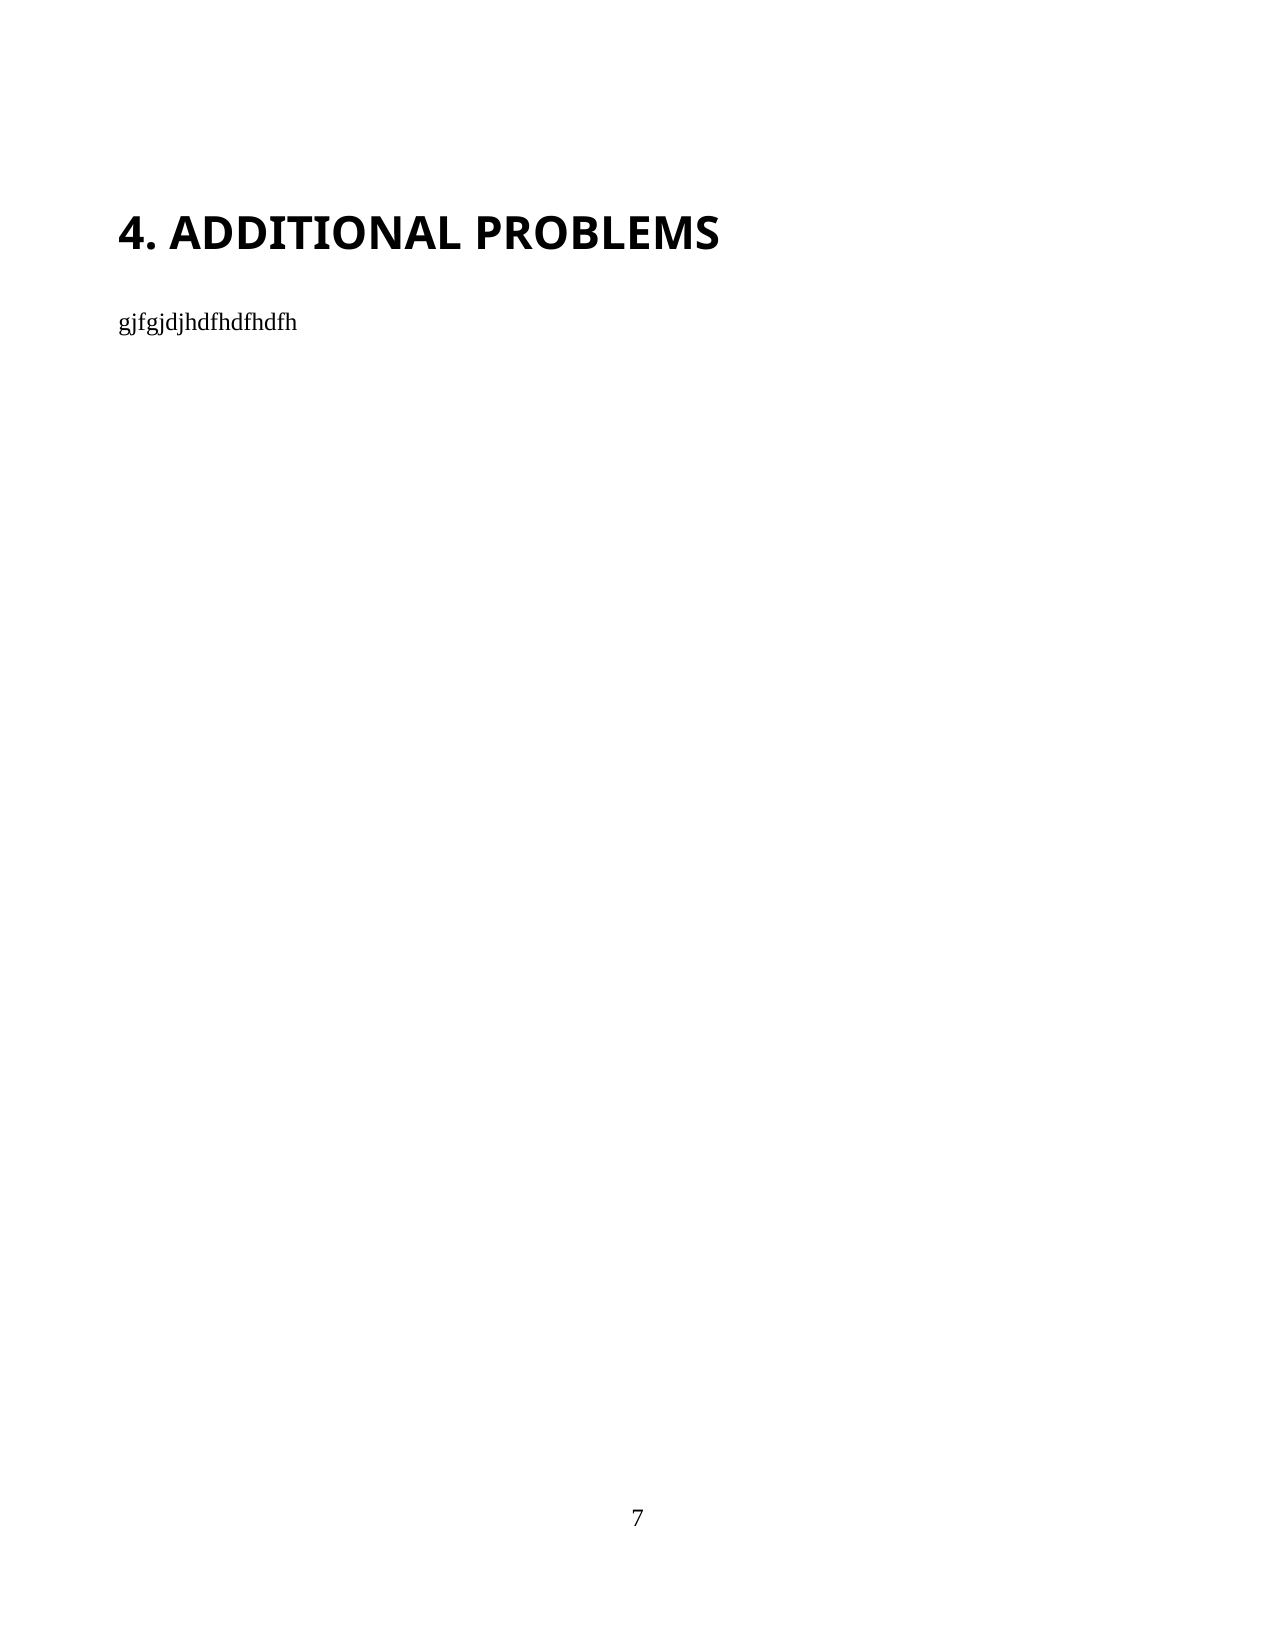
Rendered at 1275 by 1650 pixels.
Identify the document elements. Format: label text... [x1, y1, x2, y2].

text gjfgjdjhdfhdfhdfh [118, 307, 1157, 336]
subtitle 4. ADDITIONAL PROBLEMS [118, 201, 1157, 263]
